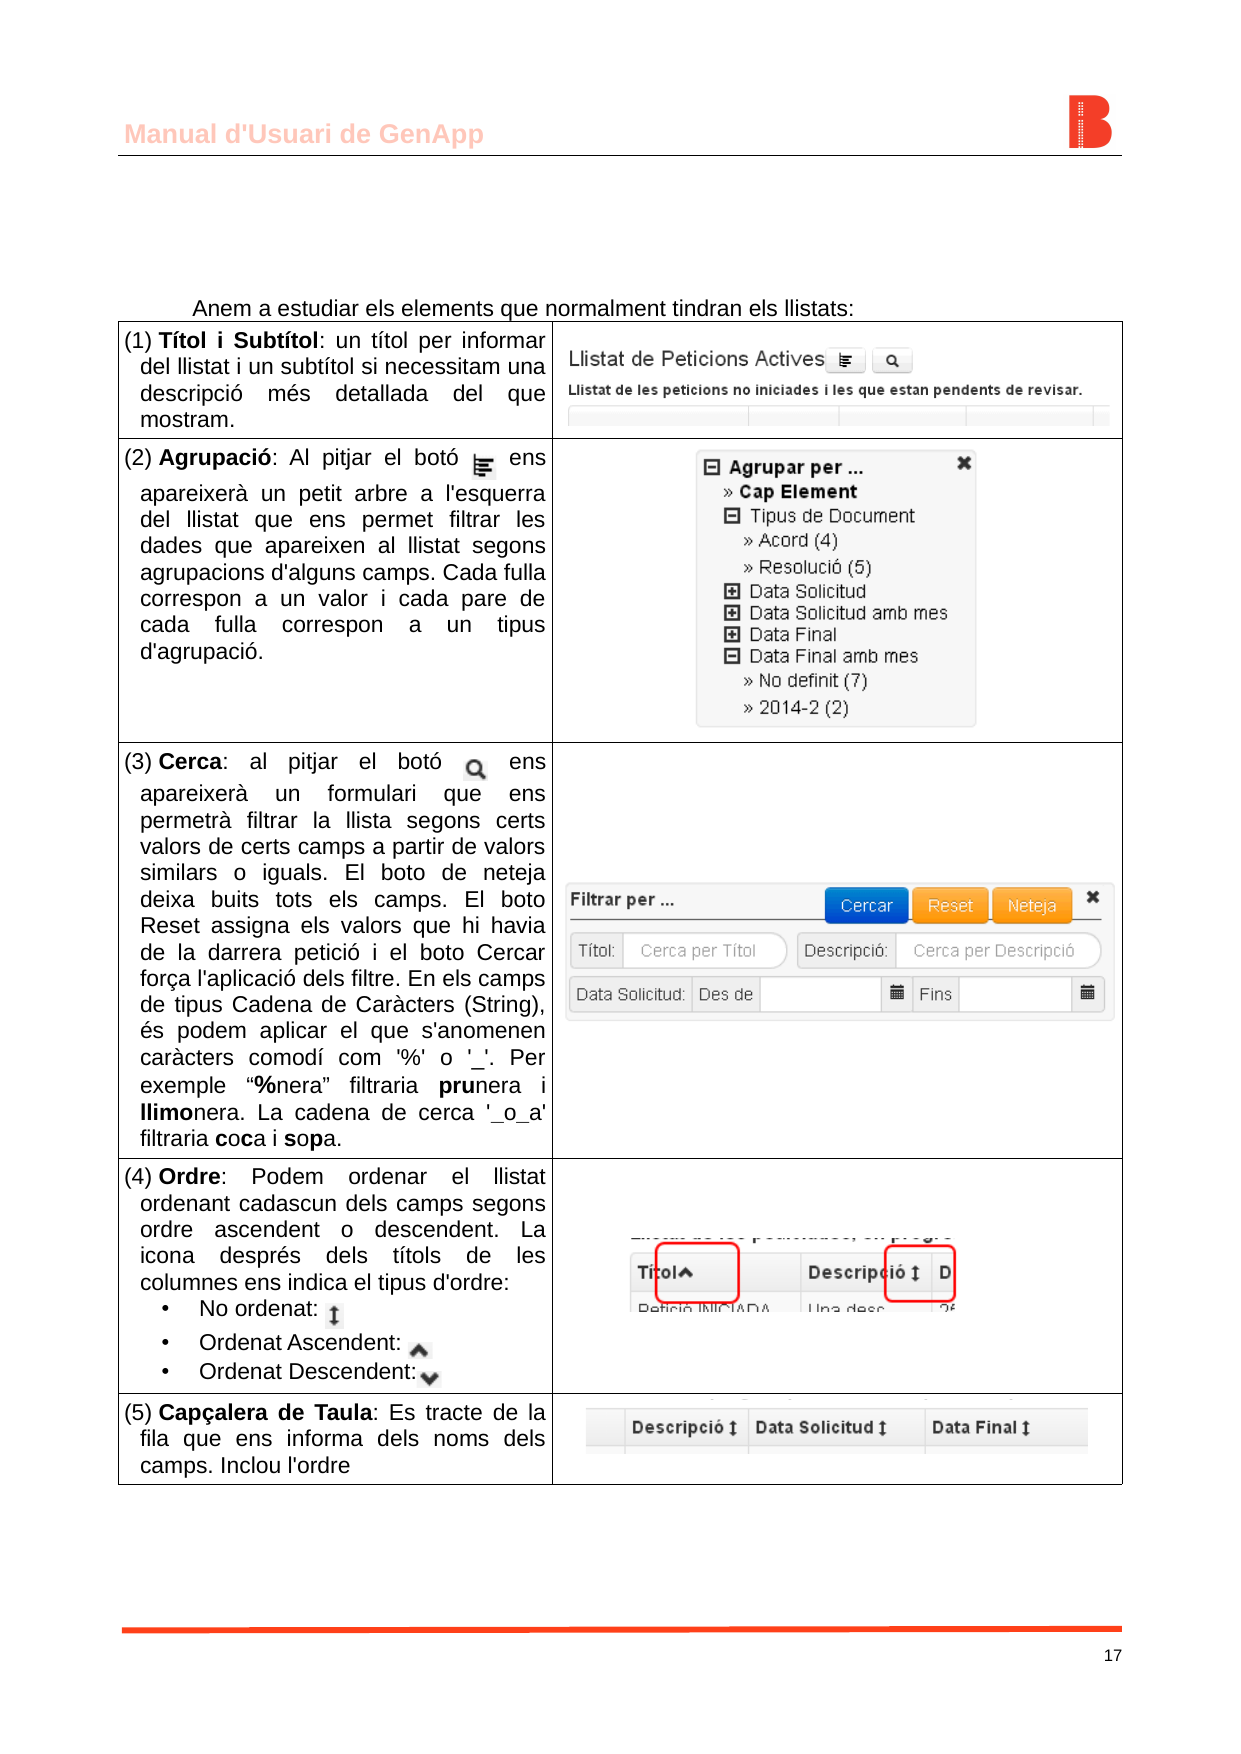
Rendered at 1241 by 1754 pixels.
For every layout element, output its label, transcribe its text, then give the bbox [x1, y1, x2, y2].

picture [585, 1399, 1088, 1454]
picture [471, 451, 497, 480]
table_cell [553, 439, 1122, 742]
table_header [553, 322, 1122, 438]
picture [557, 874, 1121, 1026]
table_header Títol i Subtítol: un títol per informar del llistat i un subtítol si necessitam una descripció més detallada del que mostram. [119, 322, 552, 438]
table_cell [553, 1159, 1122, 1393]
picture [617, 1238, 1057, 1312]
text Anem a estudiar els elements que normalment tindran els llistats: [118, 295, 1122, 321]
table_cell Cerca: al pitjar el botó ens apareixerà un formulari que ens permetrà filtrar la llista segons certs valors de certs camps a partir de valors similars o iguals. El boto de neteja deixa buits tots els camps. El boto Reset assigna els valors que hi havia de la darrera petició i el boto Cercar força l'aplicació dels filtre. En els camps de tipus Cadena de Caràcters (String), és podem aplicar el que s'anomenen caràcters comodí com '%' o '_'. Per exemple “%nera” filtraria prunera i llimonera. La cadena de cerca '_o_a' filtraria coca i sopa. [119, 743, 552, 1157]
picture [1063, 94, 1117, 150]
picture [407, 1342, 433, 1359]
picture [463, 758, 488, 781]
table_cell [553, 1394, 1122, 1484]
picture [688, 443, 986, 737]
picture [564, 333, 1110, 426]
table_cell Agrupació: Al pitjar el botó ens apareixerà un petit arbre a l'esquerra del llistat que ens permet filtrar les dades que apareixen al llistat segons agrupacions d'alguns camps. Cada fulla correspon a un valor i cada pare de cada fulla correspon a un tipus d'agrupació. [119, 439, 552, 742]
picture [325, 1303, 344, 1329]
table_cell Capçalera de Taula: Es tracte de la fila que ens informa dels noms dels camps. Inclou l'ordre [119, 1394, 552, 1484]
table_cell [553, 743, 1122, 1157]
table_cell Ordre: Podem ordenar el llistat ordenant cadascun dels camps segons ordre ascendent o descendent. La icona després dels títols de les columnes ens indica el tipus d'ordre: No ordenat: Ordenat Ascendent: Ordenat Descendent: [119, 1159, 552, 1393]
picture [416, 1371, 442, 1388]
